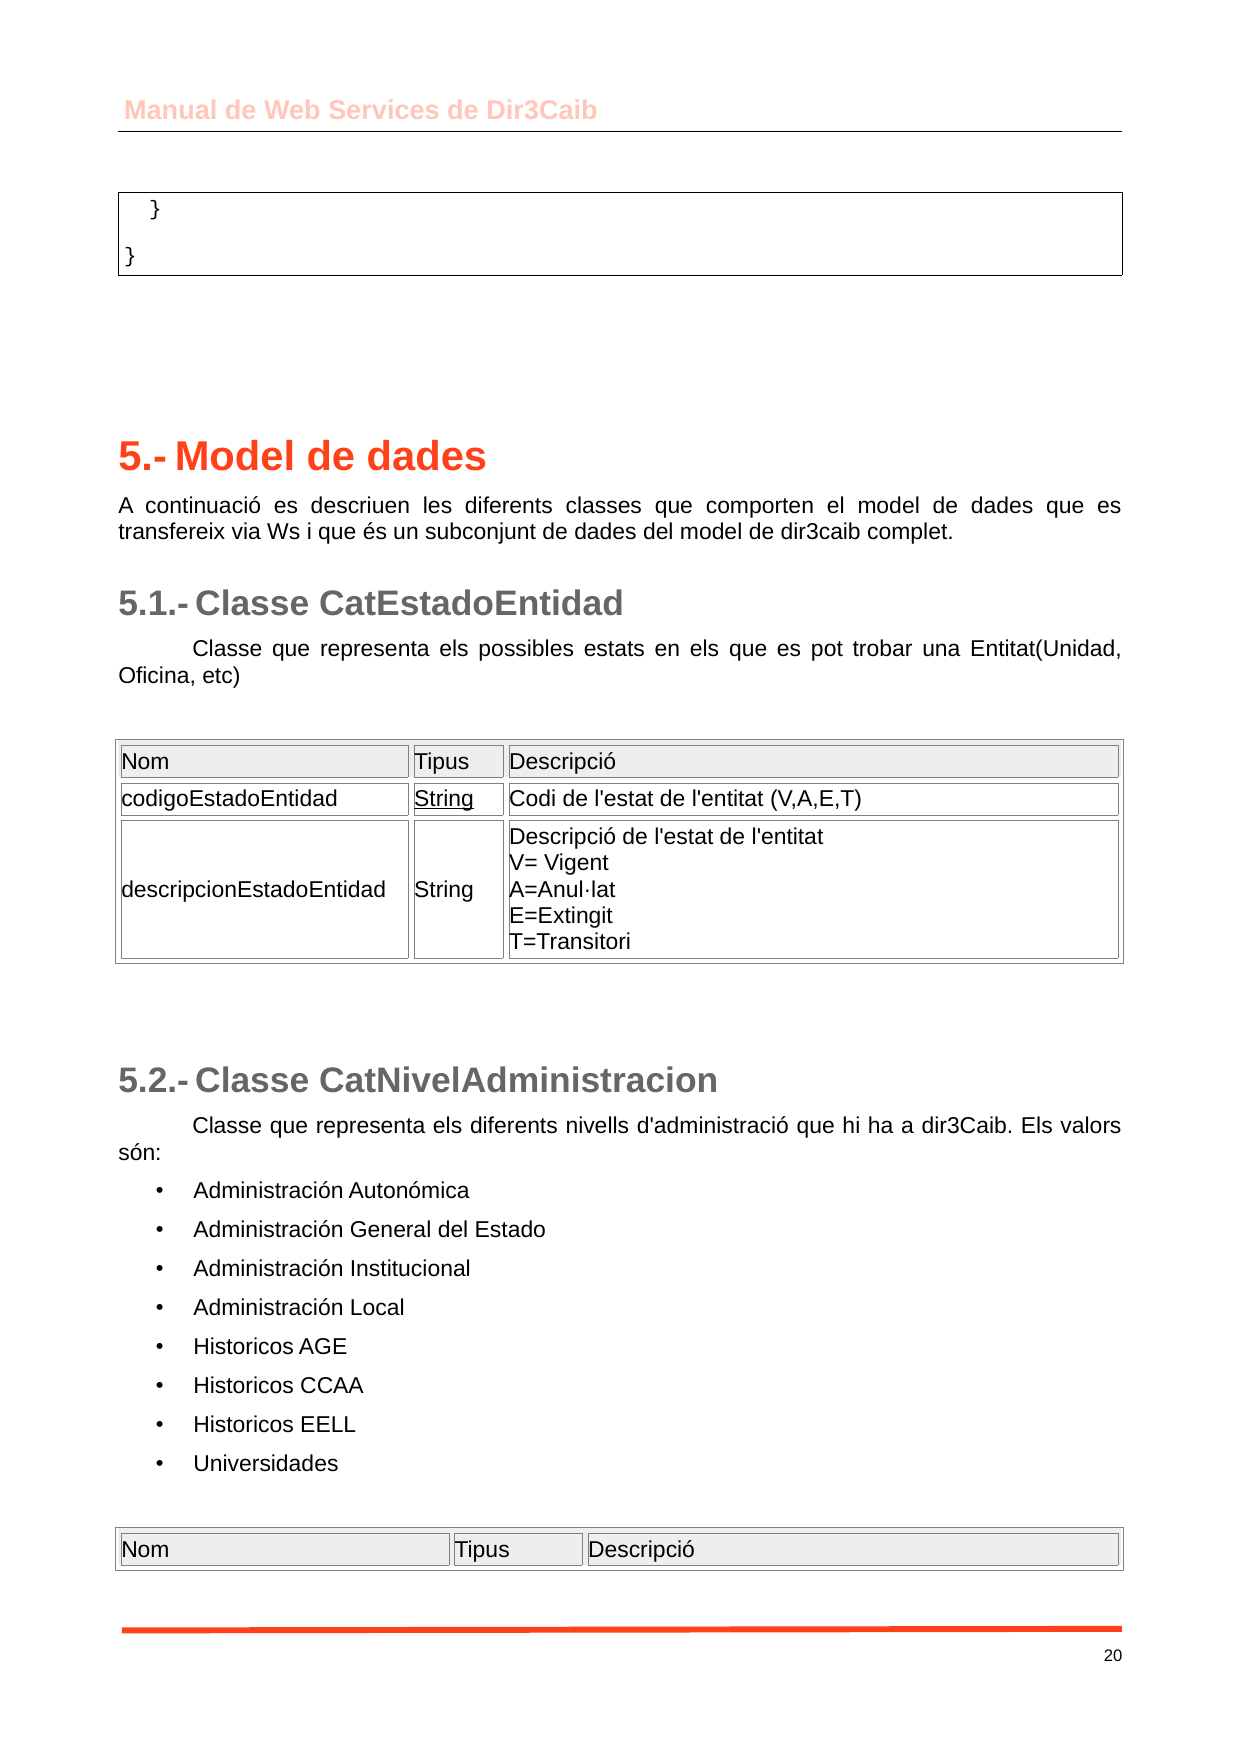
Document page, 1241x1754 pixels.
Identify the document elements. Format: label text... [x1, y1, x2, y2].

table_header Tipus [451, 1528, 585, 1565]
table_header Tipus [411, 740, 506, 777]
table_header } } [119, 193, 1122, 274]
text A continuació es descriuen les diferents classes que comporten el model de dades que es transfereix via Ws i que és un subconjunt de dades del model de dir3caib complet. [118, 492, 1122, 544]
table_cell codigoEstadoEntidad [118, 777, 411, 814]
subtitle Model de dades [118, 431, 1122, 479]
table_cell descripcionEstadoEntidad [118, 815, 411, 958]
table_header Descripció [506, 740, 1121, 777]
table_header Nom [118, 740, 411, 777]
table_cell String [411, 777, 506, 814]
table_header Nom [118, 1528, 451, 1565]
subtitle Classe CatEstadoEntidad [118, 582, 1122, 623]
subtitle Classe CatNivelAdministracion [118, 1059, 1122, 1100]
list Administración Institucional [156, 1255, 1122, 1282]
list Administración General del Estado [156, 1216, 1122, 1243]
table_cell Codi de l'estat de l'entitat (V,A,E,T) [506, 777, 1121, 814]
table_header Descripció [585, 1528, 1121, 1565]
table_cell Descripció de l'estat de l'entitat V= Vigent A=Anul·lat E=Extingit T=Transitori [506, 815, 1121, 958]
list Universidades [156, 1449, 1122, 1476]
text Classe que representa els possibles estats en els que es pot trobar una Entitat(Unidad, Oficina, etc) [118, 635, 1122, 688]
text Classe que representa els diferents nivells d'administració que hi ha a dir3Caib. Els valors són: [118, 1112, 1122, 1165]
list Historicos CCAA [156, 1372, 1122, 1398]
list Historicos AGE [156, 1333, 1122, 1359]
list Administración Autonómica [156, 1177, 1122, 1204]
list Historicos EELL [156, 1411, 1122, 1437]
list Administración Local [156, 1294, 1122, 1320]
table_cell String [411, 815, 506, 958]
